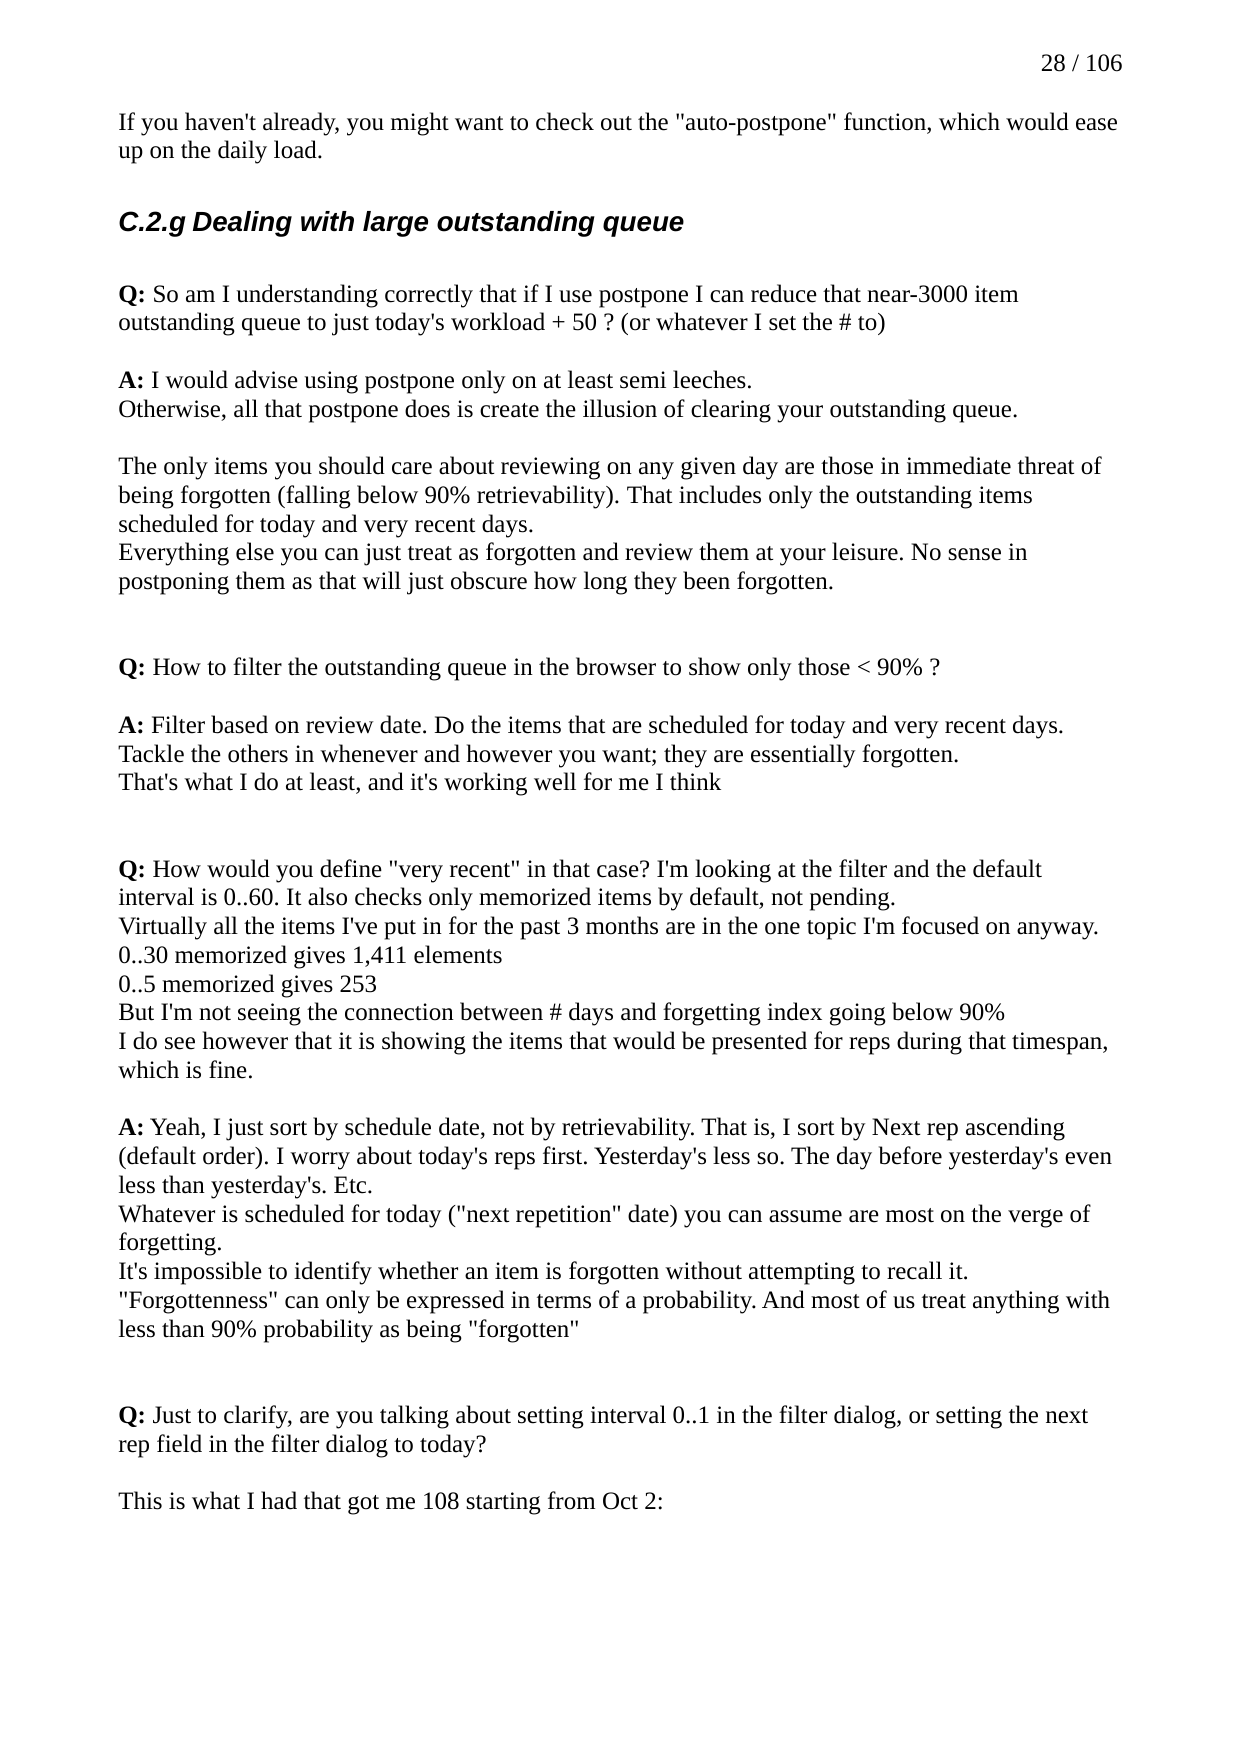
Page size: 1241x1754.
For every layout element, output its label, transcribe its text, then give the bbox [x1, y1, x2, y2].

text Otherwise, all that postpone does is create the illusion of clearing your outstanding queue. [118, 394, 1122, 422]
text A: Yeah, I just sort by schedule date, not by retrievability. That is, I sort by Next rep ascending (default order). I worry about today's reps first. Yesterday's less so. The day before yesterday's even less than yesterday's. Etc. [118, 1112, 1122, 1199]
text If you haven't already, you might want to check out the "auto-postpone" function, which would ease up on the daily load. [118, 107, 1122, 164]
text Q: How would you define "very recent" in that case? I'm looking at the filter and the default interval is 0..60. It also checks only memorized items by default, not pending. [118, 854, 1122, 911]
text Virtually all the items I've put in for the past 3 months are in the one topic I'm focused on anyway. [118, 911, 1122, 940]
text That's what I do at least, and it's working well for me I think [118, 767, 1122, 796]
text Whatever is scheduled for today ("next repetition" date) you can assume are most on the verge of forgetting. [118, 1199, 1122, 1256]
text Q: How to filter the outstanding queue in the browser to show only those < 90% ? [118, 652, 1122, 681]
text 0..30 memorized gives 1,411 elements [118, 940, 1122, 969]
text A: I would advise using postpone only on at least semi leeches. [118, 365, 1122, 394]
text 0..5 memorized gives 253 [118, 969, 1122, 997]
text Everything else you can just treat as forgotten and review them at your leisure. No sense in postponing them as that will just obscure how long they been forgotten. [118, 537, 1122, 595]
text A: Filter based on review date. Do the items that are scheduled for today and very recent days. Tackle the others in whenever and however you want; they are essentially forgotten. [118, 710, 1122, 767]
text The only items you should care about reviewing on any given day are those in immediate threat of being forgotten (falling below 90% retrievability). That includes only the outstanding items scheduled for today and very recent days. [118, 451, 1122, 537]
text It's impossible to identify whether an item is forgotten without attempting to recall it. "Forgottenness" can only be expressed in terms of a probability. And most of us treat anything with less than 90% probability as being "forgotten" [118, 1256, 1122, 1342]
text Q: So am I understanding correctly that if I use postpone I can reduce that near-3000 item outstanding queue to just today's workload + 50 ? (or whatever I set the # to) [118, 279, 1122, 336]
subtitle Dealing with large outstanding queue [118, 206, 1122, 237]
text Q: Just to clarify, are you talking about setting interval 0..1 in the filter dialog, or setting the next rep field in the filter dialog to today? [118, 1400, 1122, 1457]
text But I'm not seeing the connection between # days and forgetting index going below 90% [118, 997, 1122, 1026]
text This is what I had that got me 108 starting from Oct 2: [118, 1486, 1122, 1515]
text I do see however that it is showing the items that would be presented for reps during that timespan, which is fine. [118, 1026, 1122, 1084]
